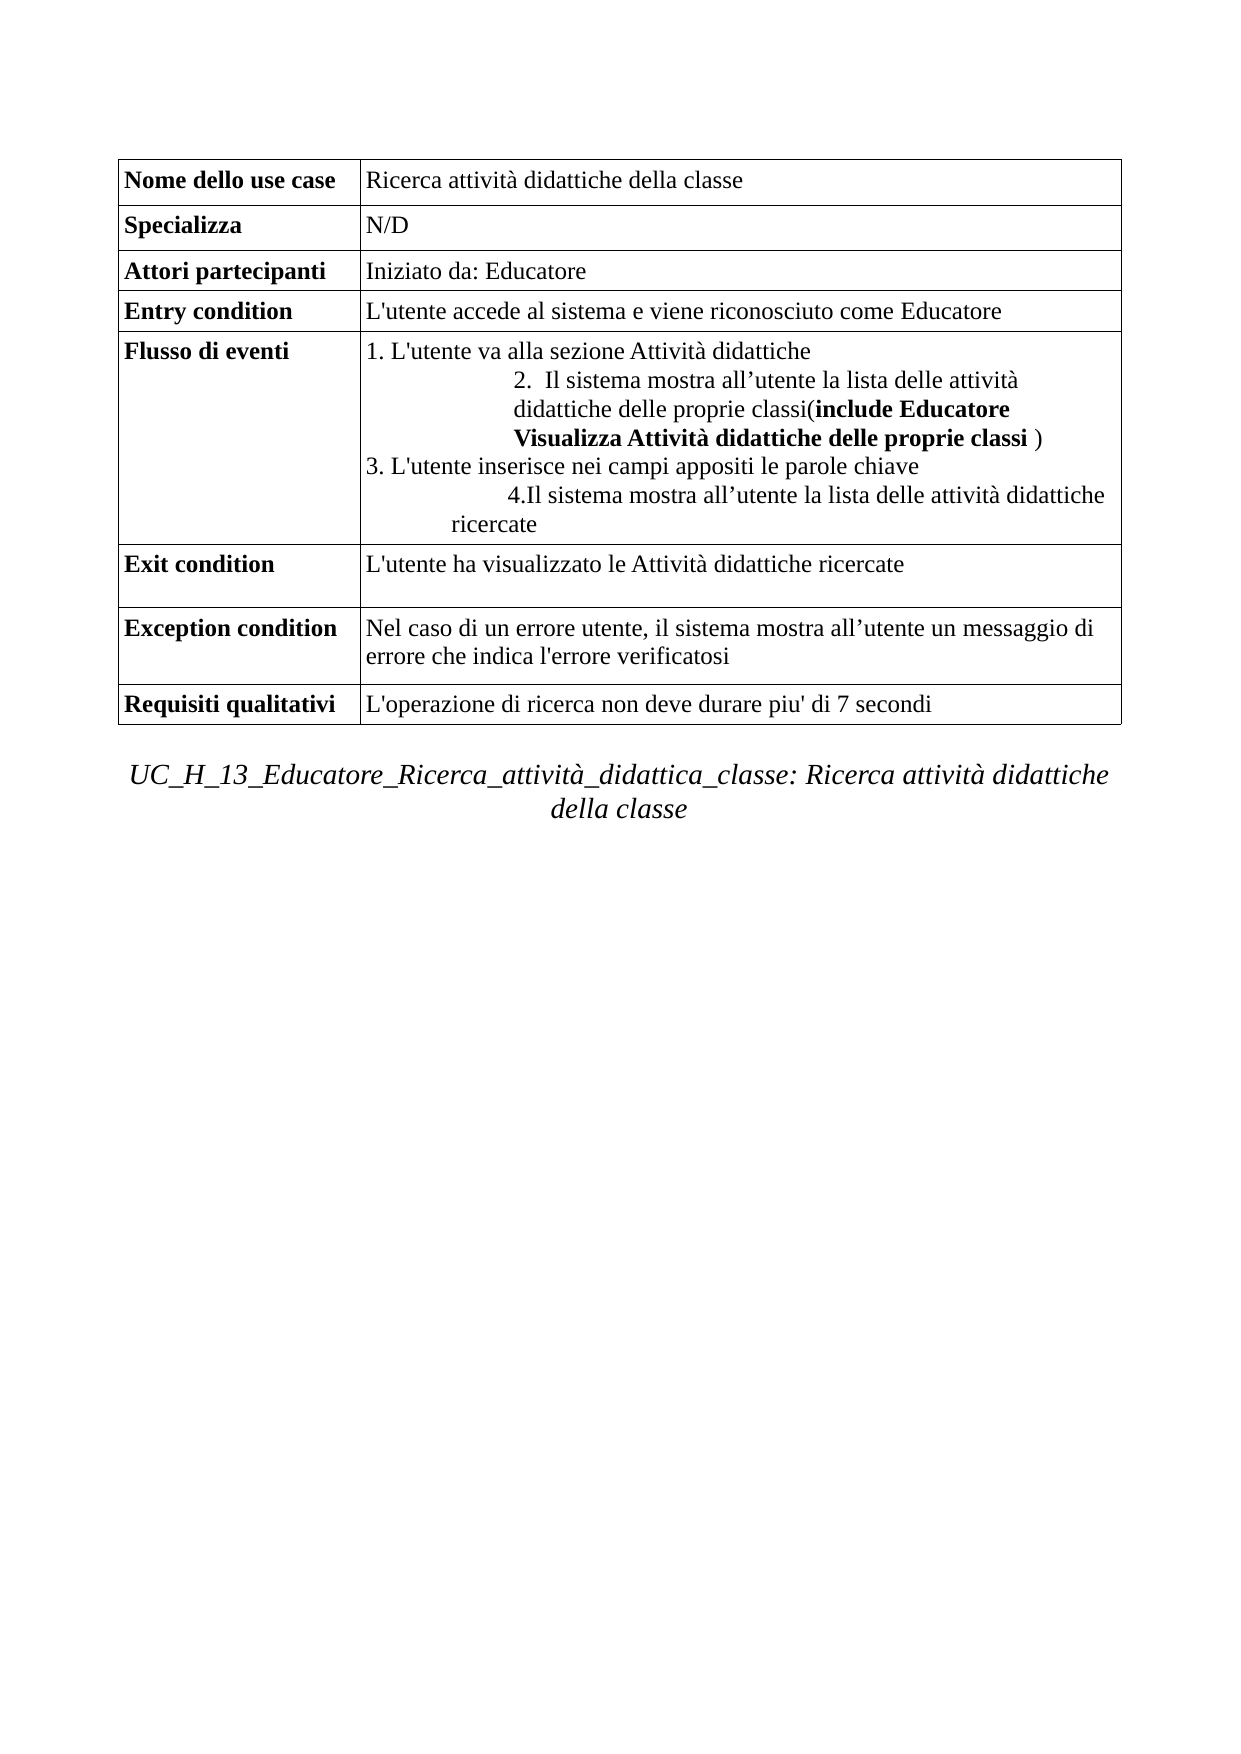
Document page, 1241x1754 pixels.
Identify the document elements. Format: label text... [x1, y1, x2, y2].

table_cell Exception condition [119, 608, 360, 683]
table_cell Requisiti qualitativi [119, 685, 360, 724]
text UC_H_13_Educatore_Ricerca_attività_didattica_classe: Ricerca attività didattiche della classe [118, 757, 1122, 824]
table_cell Nel caso di un errore utente, il sistema mostra all’utente un messaggio di errore che indica l'errore verificatosi [361, 608, 1121, 683]
table_cell L'utente ha visualizzato le Attività didattiche ricercate [361, 545, 1121, 607]
table_cell L'operazione di ricerca non deve durare piu' di 7 secondi [361, 685, 1121, 724]
table_cell Specializza [119, 206, 360, 250]
table_header Ricerca attività didattiche della classe [361, 160, 1121, 205]
table_cell Iniziato da: Educatore [361, 251, 1121, 290]
table_cell L'utente va alla sezione Attività didattiche Il sistema mostra all’utente la lista delle attività didattiche delle proprie classi(include Educatore Visualizza Attività didattiche delle proprie classi ) L'utente inserisce nei campi appositi le parole chiave 4.Il sistema mostra all’utente la lista delle attività didattiche ricercate [361, 332, 1121, 543]
table_cell N/D [361, 206, 1121, 250]
table_header Nome dello use case [119, 160, 360, 205]
table_cell Exit condition [119, 545, 360, 607]
table_cell Attori partecipanti [119, 251, 360, 290]
table_cell Flusso di eventi [119, 332, 360, 543]
table_cell L'utente accede al sistema e viene riconosciuto come Educatore [361, 291, 1121, 331]
table_cell Entry condition [119, 291, 360, 331]
